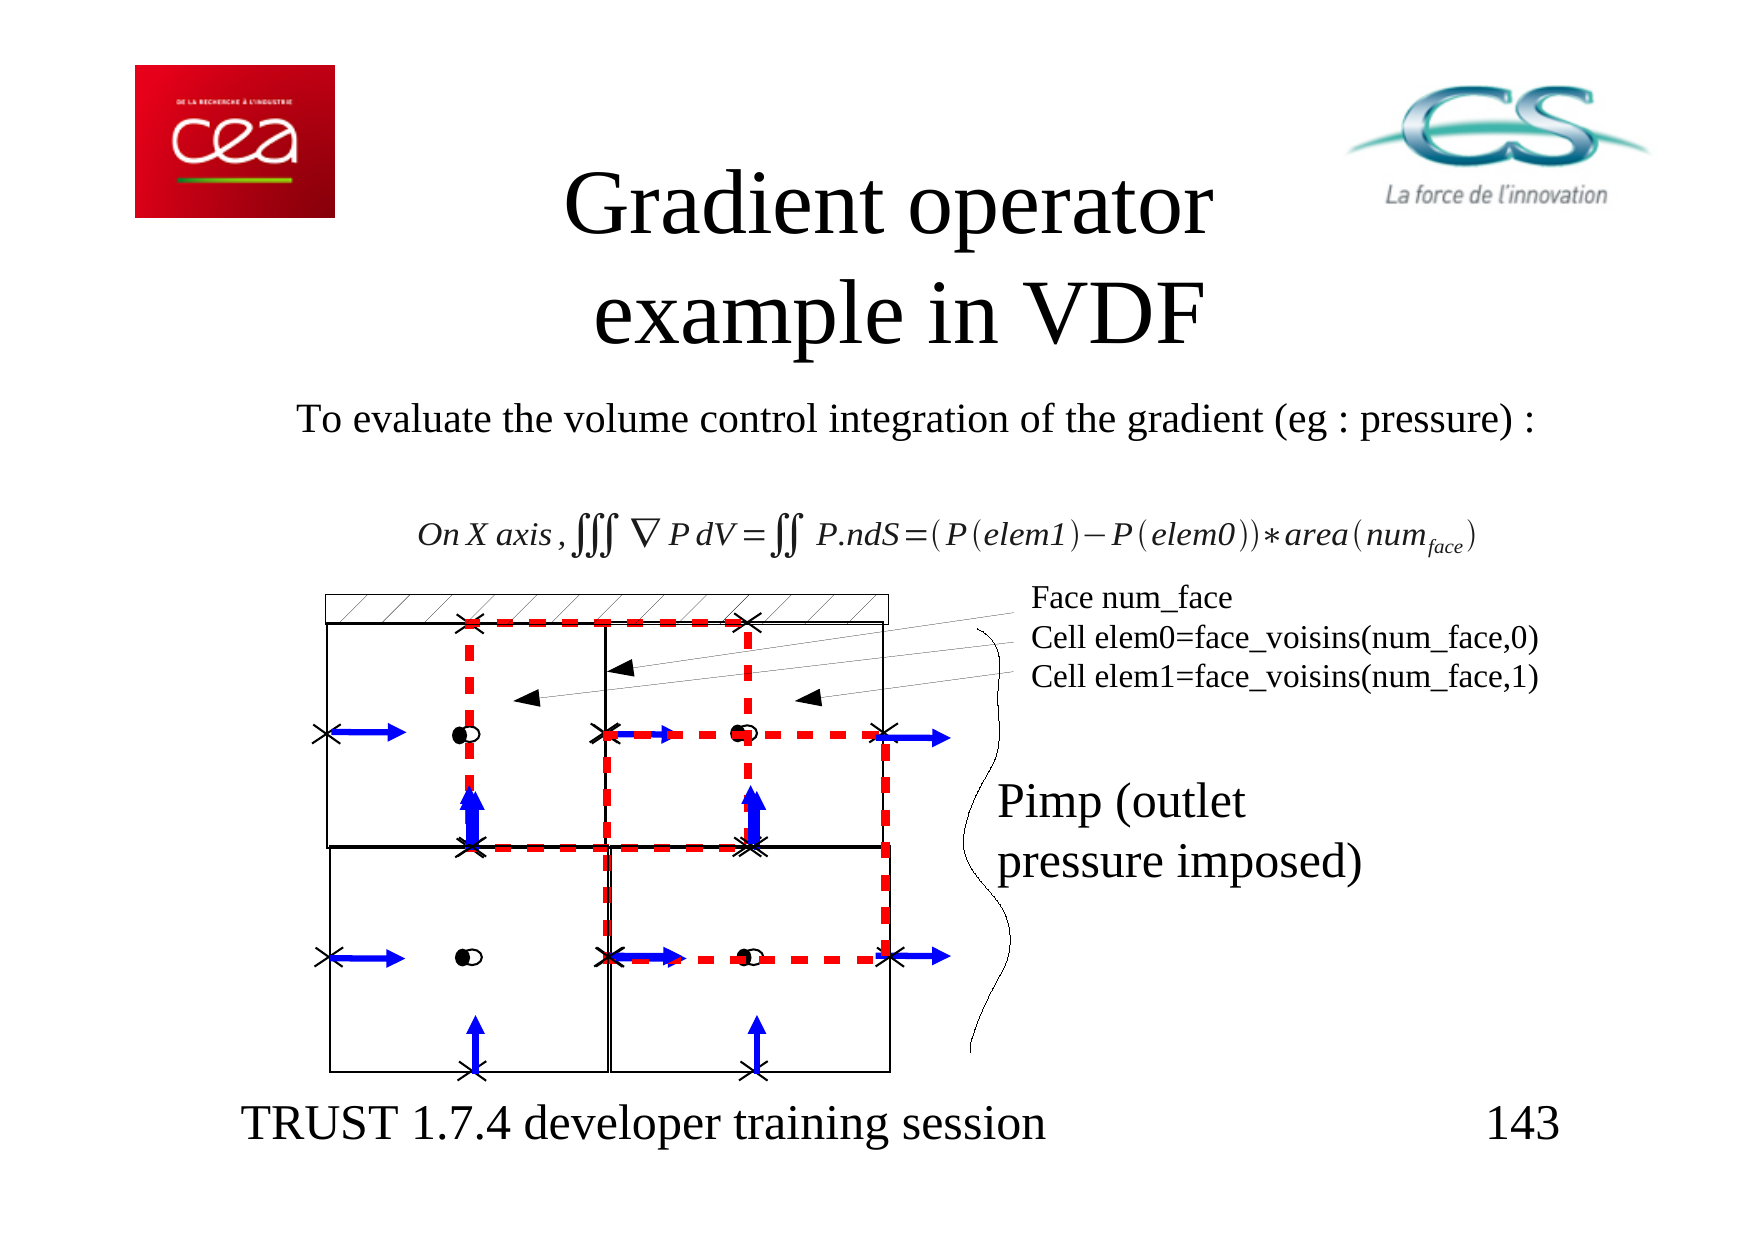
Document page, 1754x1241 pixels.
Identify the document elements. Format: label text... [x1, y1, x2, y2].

text_box Face num_face Cell elem0=face_voisins(num_face,0) Cell elem1=face_voisins(num_face,1) [1016, 567, 1587, 742]
text_box [453, 727, 467, 744]
text_box [325, 594, 889, 625]
text_box [737, 949, 751, 966]
text_box [456, 949, 470, 966]
chart [410, 509, 1483, 560]
text_box Pimp (outlet pressure imposed) [982, 760, 1421, 895]
picture [1340, 73, 1662, 218]
list To evaluate the volume control integration of the gradient (eg : pressure) : [225, 382, 1576, 1125]
picture [135, 65, 335, 218]
title Gradient operator example in VDF [225, 133, 1576, 370]
text_box [731, 725, 744, 738]
